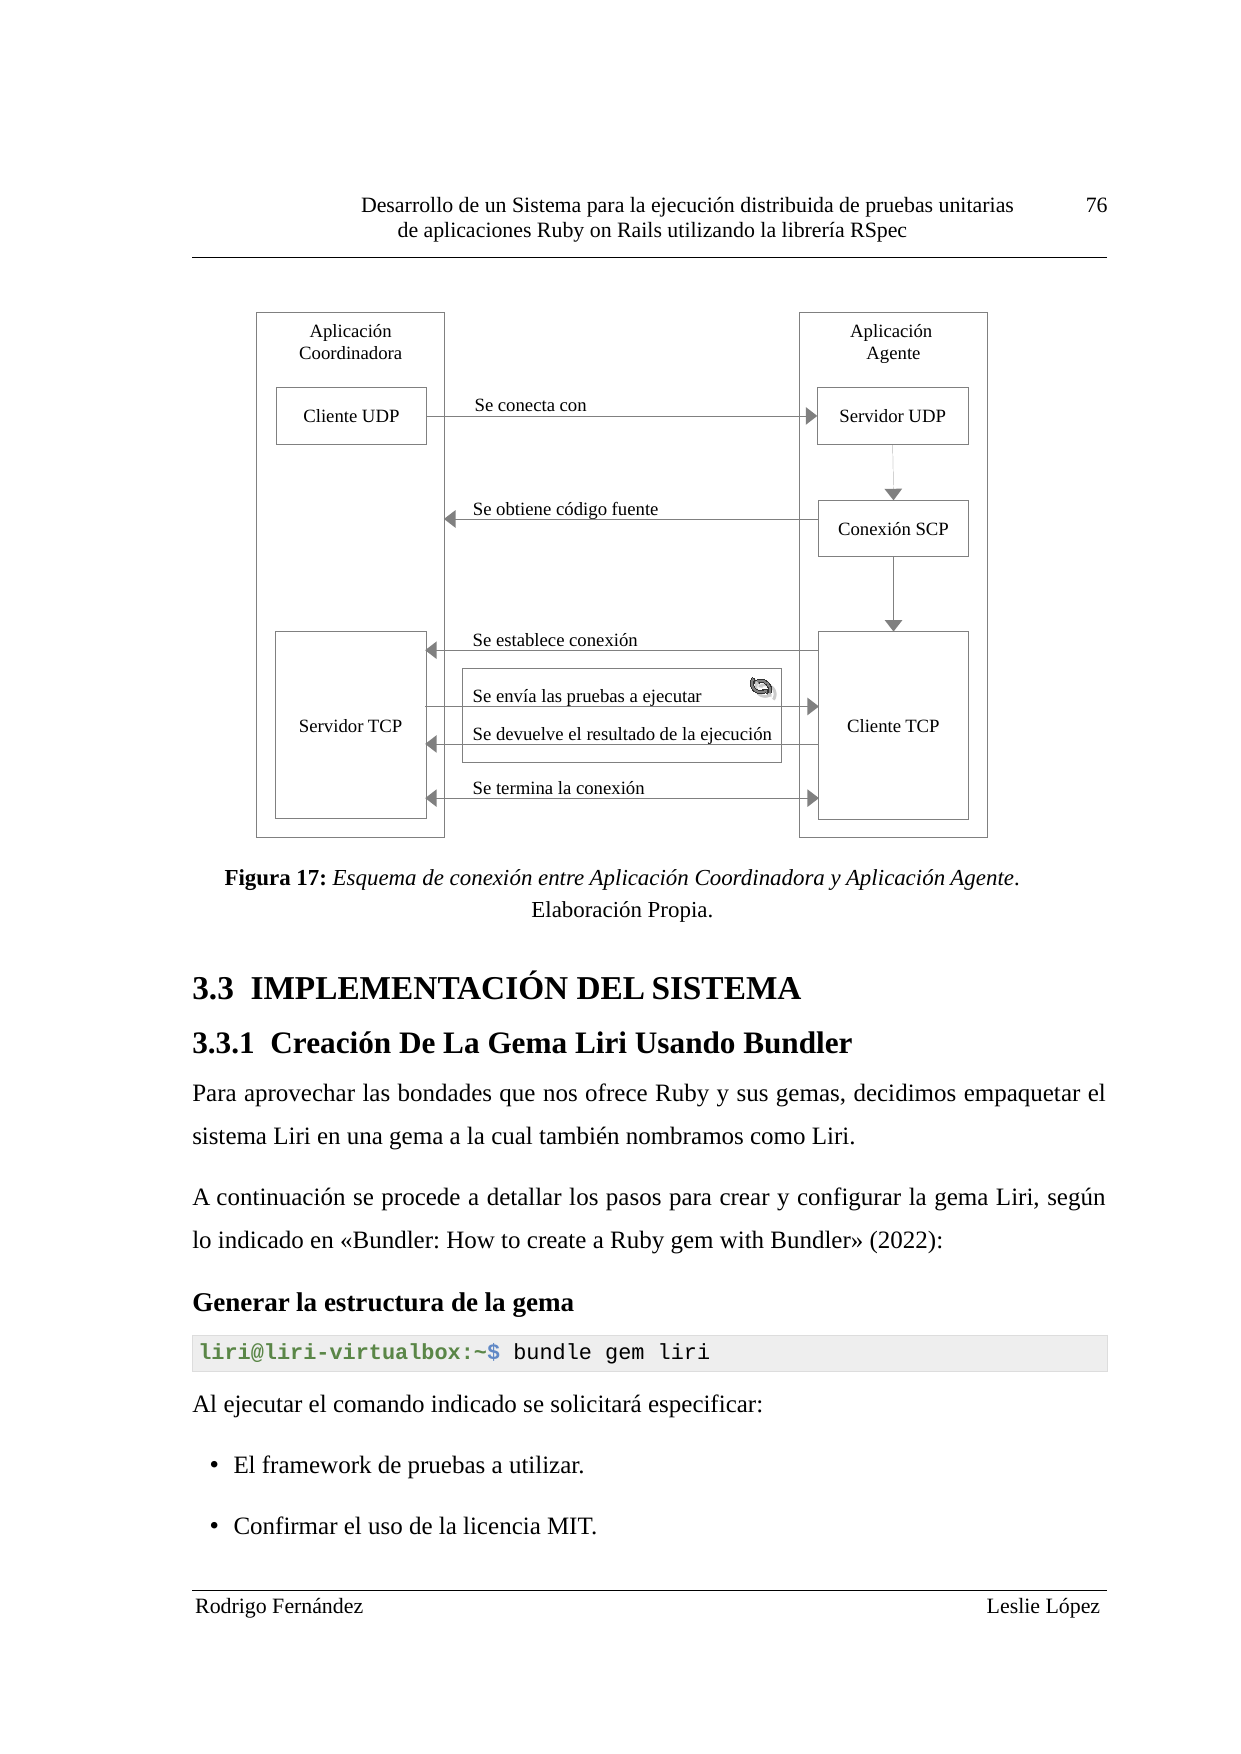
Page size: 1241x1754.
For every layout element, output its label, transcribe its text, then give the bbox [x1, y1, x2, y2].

text Generar la estructura de la gema [192, 1286, 1107, 1317]
text Figura 17: Esquema de conexión entre Aplicación Coordinadora y Aplicación Agente. [192, 864, 1052, 891]
subtitle Creación de la Gema Liri usando Bundler [192, 1024, 1107, 1060]
subtitle Implementación del Sistema [192, 968, 1107, 1007]
text A continuación se procede a detallar los pasos para crear y configurar la gema Liri, según lo indicado en «Bundler: How to create a Ruby gem with Bundler» (2022): [192, 1182, 1107, 1254]
list Confirmar el uso de la licencia MIT. [210, 1511, 1107, 1540]
text liri@liri-virtualbox:~$ bundle gem liri [193, 1336, 1107, 1371]
text Para aprovechar las bondades que nos ofrece Ruby y sus gemas, decidimos empaquetar el sistema Liri en una gema a la cual también nombramos como Liri. [192, 1078, 1107, 1150]
text Al ejecutar el comando indicado se solicitará especificar: [192, 1389, 1107, 1418]
text Elaboración Propia. [192, 897, 1052, 923]
list El framework de pruebas a utilizar. [210, 1450, 1107, 1479]
